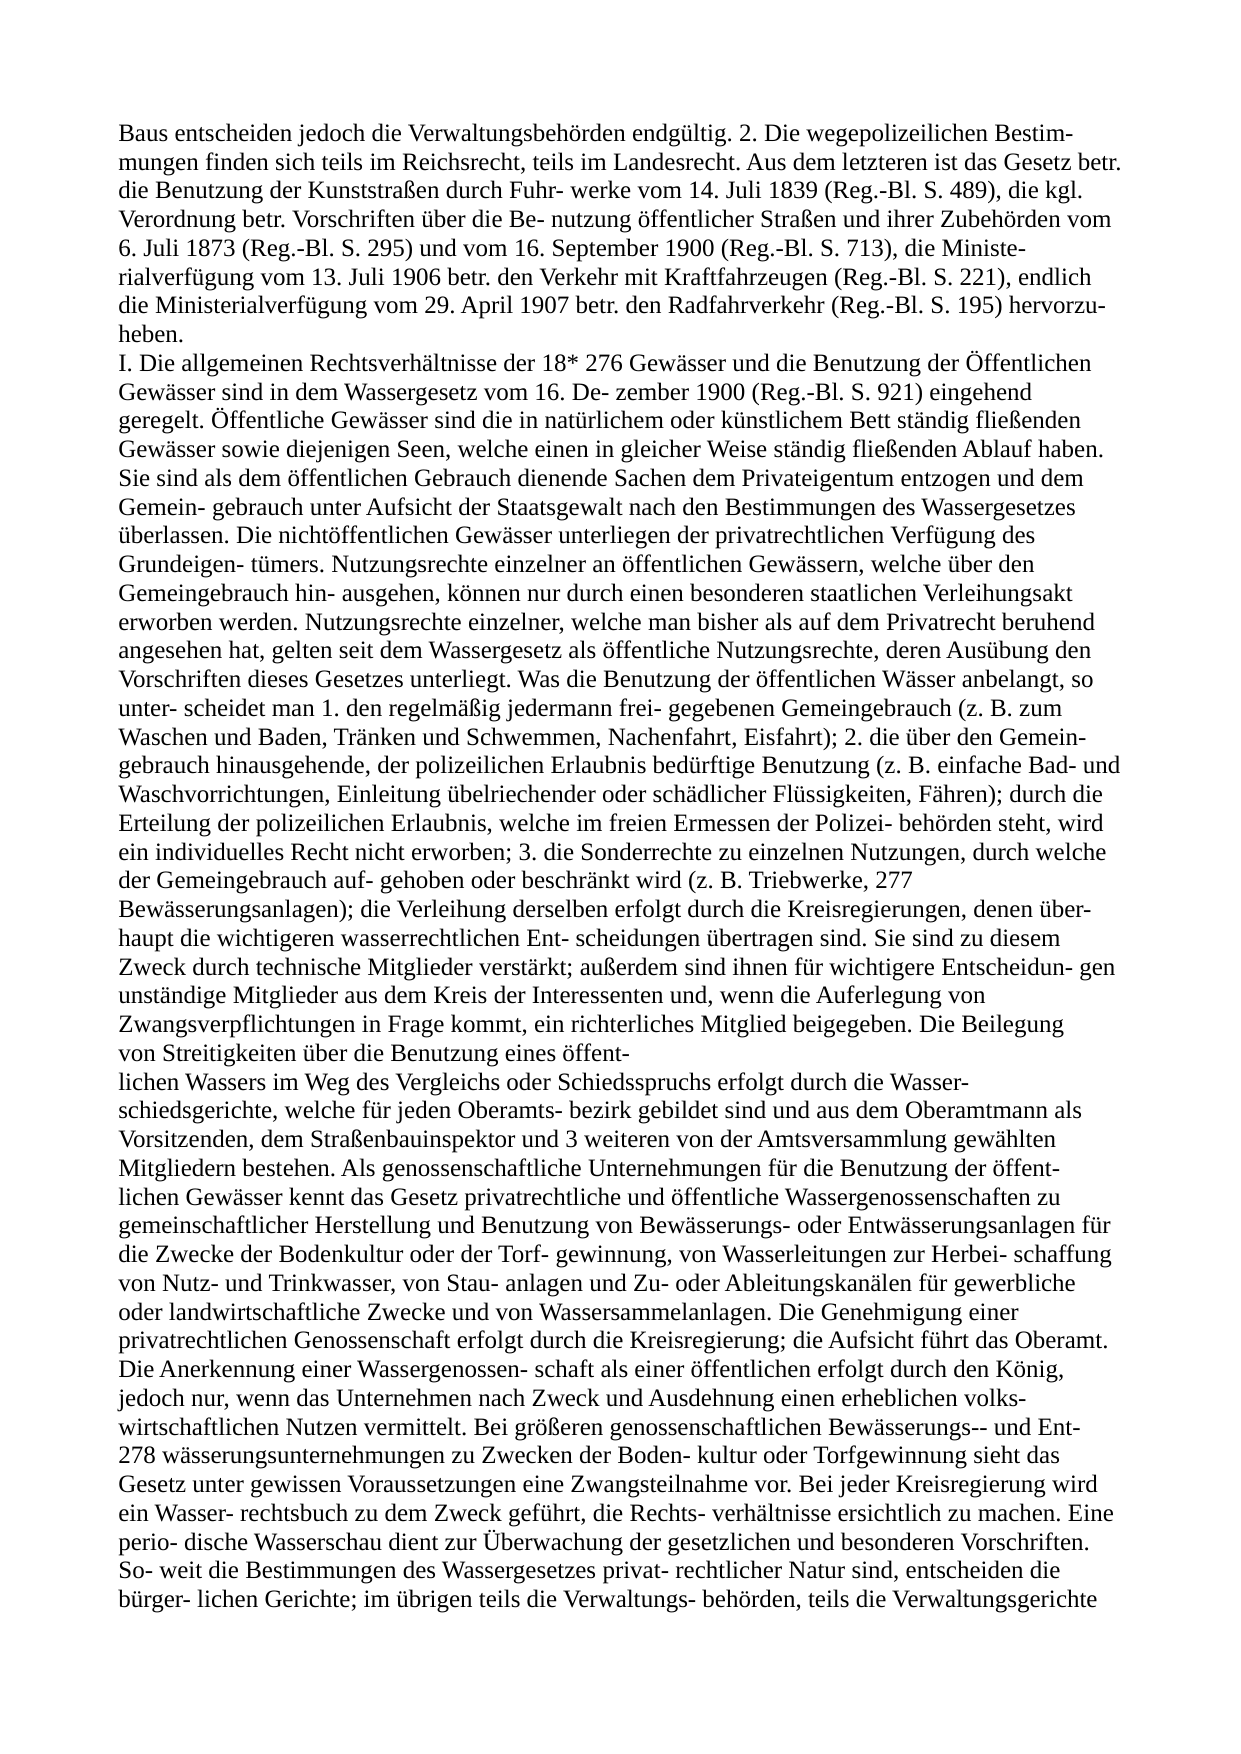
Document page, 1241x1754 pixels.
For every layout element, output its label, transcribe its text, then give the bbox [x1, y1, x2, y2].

text Baus entscheiden jedoch die Verwaltungsbehörden endgültig. 2. Die wegepolizeilichen Bestim- mungen finden sich teils im Reichsrecht, teils im Landesrecht. Aus dem letzteren ist das Gesetz betr. die Benutzung der Kunststraßen durch Fuhr- werke vom 14. Juli 1839 (Reg.-Bl. S. 489), die kgl. Verordnung betr. Vorschriften über die Be- nutzung öffentlicher Straßen und ihrer Zubehörden vom 6. Juli 1873 (Reg.-Bl. S. 295) und vom 16. September 1900 (Reg.-Bl. S. 713), die Ministe- rialverfügung vom 13. Juli 1906 betr. den Verkehr mit Kraftfahrzeugen (Reg.-Bl. S. 221), endlich die Ministerialverfügung vom 29. April 1907 betr. den Radfahrverkehr (Reg.-Bl. S. 195) hervorzu- [118, 118, 1122, 319]
text heben. [118, 319, 1122, 348]
text lichen Wassers im Weg des Vergleichs oder Schiedsspruchs erfolgt durch die Wasser- schiedsgerichte, welche für jeden Oberamts- bezirk gebildet sind und aus dem Oberamtmann als Vorsitzenden, dem Straßenbauinspektor und 3 weiteren von der Amtsversammlung gewählten Mitgliedern bestehen. Als genossenschaftliche Unternehmungen für die Benutzung der öffent- lichen Gewässer kennt das Gesetz privatrechtliche und öffentliche Wassergenossenschaften zu gemeinschaftlicher Herstellung und Benutzung von Bewässerungs- oder Entwässerungsanlagen für die Zwecke der Bodenkultur oder der Torf- gewinnung, von Wasserleitungen zur Herbei- schaffung von Nutz- und Trinkwasser, von Stau- anlagen und Zu- oder Ableitungskanälen für gewerbliche oder landwirtschaftliche Zwecke und von Wassersammelanlagen. Die Genehmigung einer privatrechtlichen Genossenschaft erfolgt durch die Kreisregierung; die Aufsicht führt das Oberamt. Die Anerkennung einer Wassergenossen- schaft als einer öffentlichen erfolgt durch den König, jedoch nur, wenn das Unternehmen nach Zweck und Ausdehnung einen erheblichen volks- wirtschaftlichen Nutzen vermittelt. Bei größeren genossenschaftlichen Bewässerungs-- und Ent- 278 wässerungsunternehmungen zu Zwecken der Boden- kultur oder Torfgewinnung sieht das Gesetz unter gewissen Voraussetzungen eine Zwangsteilnahme vor. Bei jeder Kreisregierung wird ein Wasser- rechtsbuch zu dem Zweck geführt, die Rechts- verhältnisse ersichtlich zu machen. Eine perio- dische Wasserschau dient zur Überwachung der gesetzlichen und besonderen Vorschriften. So- weit die Bestimmungen des Wassergesetzes privat- rechtlicher Natur sind, entscheiden die bürger- lichen Gerichte; im übrigen teils die Verwaltungs- behörden, teils die Verwaltungsgerichte [118, 1067, 1122, 1613]
text von Streitigkeiten über die Benutzung eines öffent- [118, 1038, 1122, 1067]
text I. Die allgemeinen Rechtsverhältnisse der 18* 276 Gewässer und die Benutzung der Öffentlichen Gewässer sind in dem Wassergesetz vom 16. De- zember 1900 (Reg.-Bl. S. 921) eingehend geregelt. Öffentliche Gewässer sind die in natürlichem oder künstlichem Bett ständig fließenden Gewässer sowie diejenigen Seen, welche einen in gleicher Weise ständig fließenden Ablauf haben. Sie sind als dem öffentlichen Gebrauch dienende Sachen dem Privateigentum entzogen und dem Gemein- gebrauch unter Aufsicht der Staatsgewalt nach den Bestimmungen des Wassergesetzes überlassen. Die nichtöffentlichen Gewässer unterliegen der privatrechtlichen Verfügung des Grundeigen- tümers. Nutzungsrechte einzelner an öffentlichen Gewässern, welche über den Gemeingebrauch hin- ausgehen, können nur durch einen besonderen staatlichen Verleihungsakt erworben werden. Nutzungsrechte einzelner, welche man bisher als auf dem Privatrecht beruhend angesehen hat, gelten seit dem Wassergesetz als öffentliche Nutzungsrechte, deren Ausübung den Vorschriften dieses Gesetzes unterliegt. Was die Benutzung der öffentlichen Wässer anbelangt, so unter- scheidet man 1. den regelmäßig jedermann frei- gegebenen Gemeingebrauch (z. B. zum Waschen und Baden, Tränken und Schwemmen, Nachenfahrt, Eisfahrt); 2. die über den Gemein- gebrauch hinausgehende, der polizeilichen Erlaubnis bedürftige Benutzung (z. B. einfache Bad- und Waschvorrichtungen, Einleitung übelriechender oder schädlicher Flüssigkeiten, Fähren); durch die Erteilung der polizeilichen Erlaubnis, welche im freien Ermessen der Polizei- behörden steht, wird ein individuelles Recht nicht erworben; 3. die Sonderrechte zu einzelnen Nutzungen, durch welche der Gemeingebrauch auf- gehoben oder beschränkt wird (z. B. Triebwerke, 277 Bewässerungsanlagen); die Verleihung derselben erfolgt durch die Kreisregierungen, denen über- haupt die wichtigeren wasserrechtlichen Ent- scheidungen übertragen sind. Sie sind zu diesem Zweck durch technische Mitglieder verstärkt; außerdem sind ihnen für wichtigere Entscheidun- gen unständige Mitglieder aus dem Kreis der Interessenten und, wenn die Auferlegung von Zwangsverpflichtungen in Frage kommt, ein richterliches Mitglied beigegeben. Die Beilegung [118, 348, 1122, 1038]
